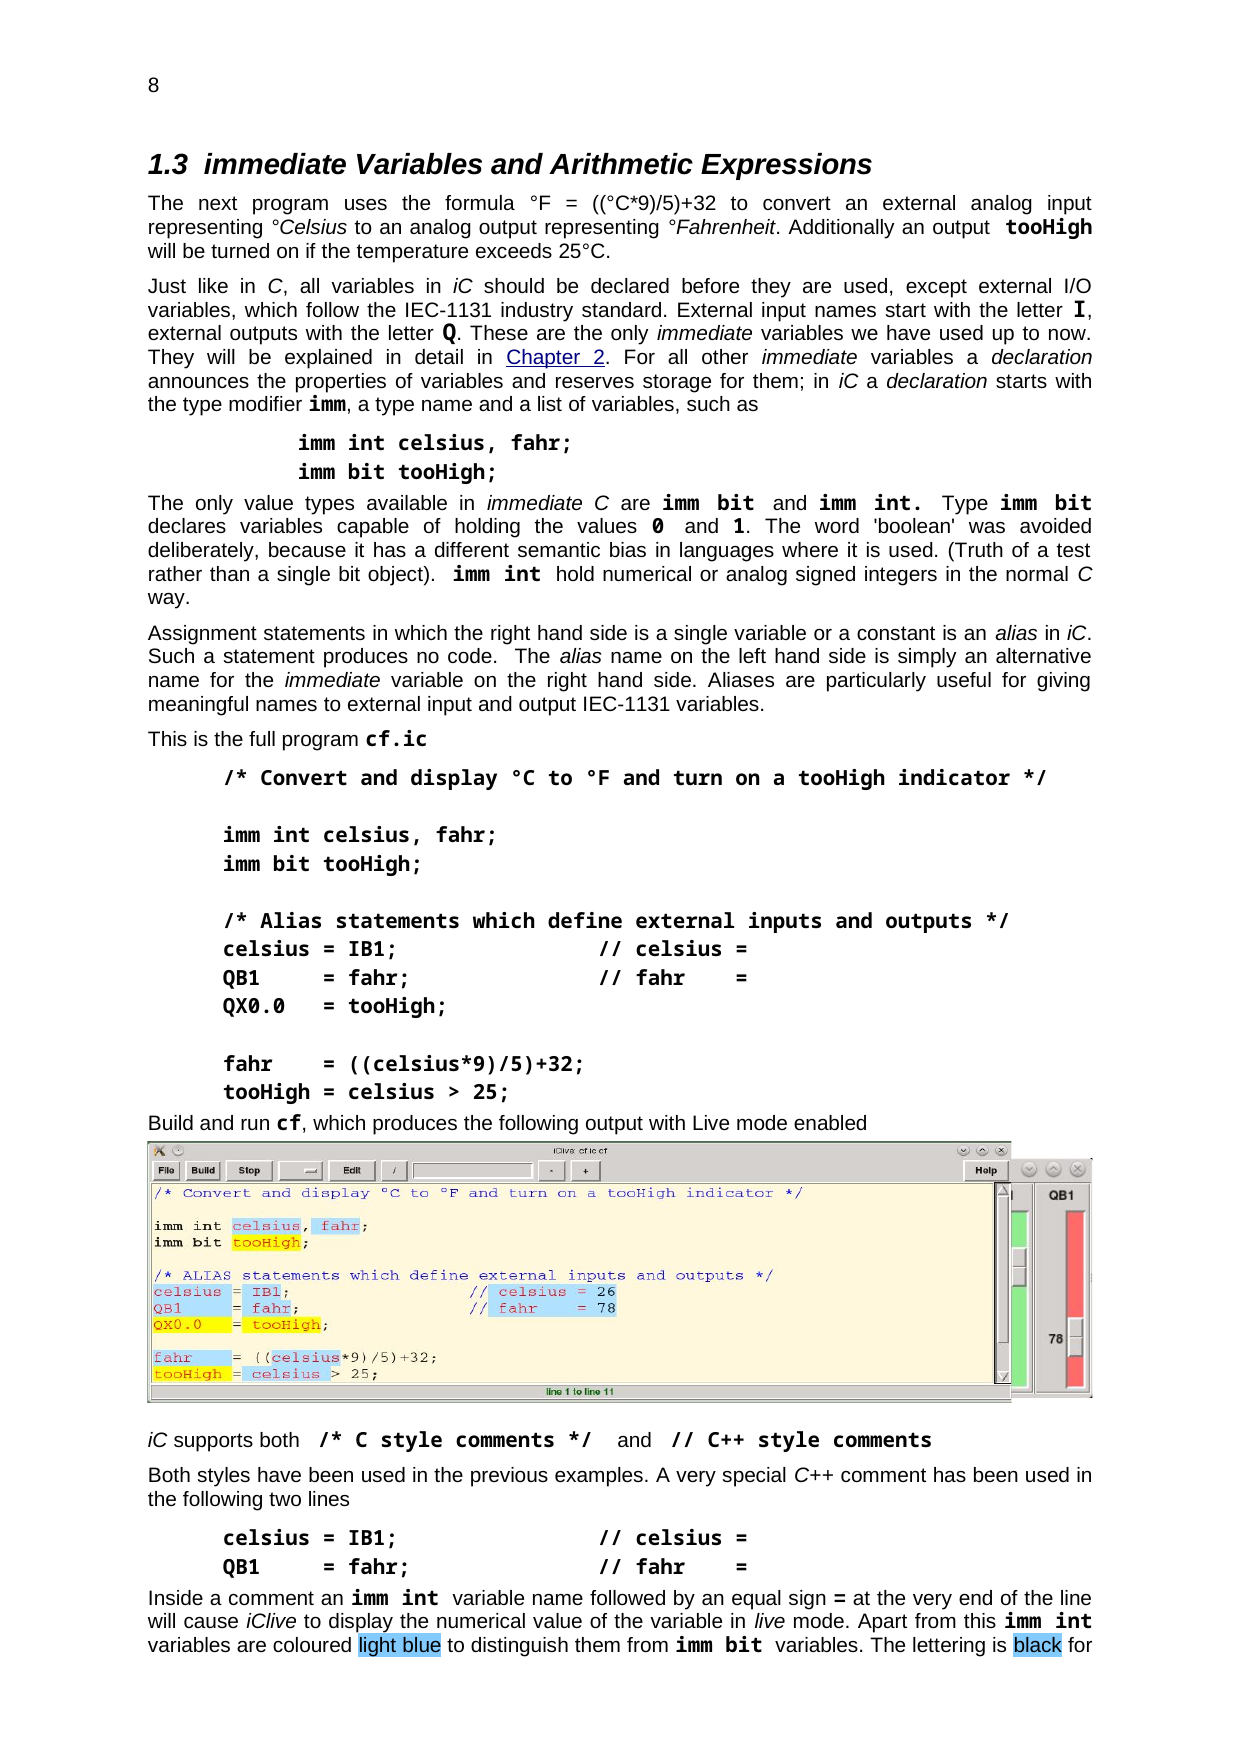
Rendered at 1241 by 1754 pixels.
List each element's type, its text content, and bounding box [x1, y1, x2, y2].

text /* Convert and display °C to °F and turn on a tooHigh indicator */ [223, 763, 1092, 792]
text The only value types available in immediate C are imm bit and imm int. Type imm bit declares variables capable of holding the values 0 and 1. The word 'boolean' was avoided deliberately, because it has a different semantic bias in languages where it is used. (Truth of a test rather than a single bit object). imm int hold numerical or analog signed integers in the normal C way. [148, 491, 1092, 609]
text Build and run cf, which produces the following output with Live mode enabled [148, 1112, 1092, 1135]
text This is the full program cf.ic [148, 728, 1092, 751]
text QB1 = fahr; // fahr = [223, 963, 1092, 991]
text celsius = IB1; // celsius = [223, 1523, 1092, 1552]
text /* Alias statements which define external inputs and outputs */ [223, 906, 1092, 934]
subtitle immediate Variables and Arithmetic Expressions [148, 148, 1092, 180]
text The next program uses the formula °F = ((°C*9)/5)+32 to convert an external analog input representing °Celsius to an analog output representing °Fahrenheit. Additionally an output tooHigh will be turned on if the temperature exceeds 25°C. [148, 192, 1092, 263]
text imm bit tooHigh; [298, 457, 1092, 485]
text celsius = IB1; // celsius = [223, 934, 1092, 963]
text imm int celsius, fahr; [298, 428, 1092, 457]
picture [147, 1141, 1093, 1403]
text Inside a comment an imm int variable name followed by an equal sign = at the very end of the line will cause iClive to display the numerical value of the variable in live mode. Apart from this imm int variables are coloured light blue to distinguish them from imm bit variables. The lettering is black for [148, 1586, 1092, 1657]
text Just like in C, all variables in iC should be declared before they are used, except external I/O variables, which follow the IEC-1131 industry standard. External input names start with the letter I, external outputs with the letter Q. These are the only immediate variables we have used up to now. They will be explained in detail in Chapter 2. For all other immediate variables a declaration announces the properties of variables and reserves storage for them; in iC a declaration starts with the type modifier imm, a type name and a list of variables, such as [148, 275, 1092, 417]
text fahr = ((celsius*9)/5)+32; [223, 1048, 1092, 1077]
text tooHigh = celsius > 25; [223, 1077, 1092, 1106]
text imm bit tooHigh; [223, 849, 1092, 877]
text iC supports both /* C style comments */ and // C++ style comments [147, 1398, 1092, 1452]
text QB1 = fahr; // fahr = [223, 1552, 1092, 1580]
text Both styles have been used in the previous examples. A very special C++ comment has been used in the following two lines [148, 1464, 1092, 1511]
text QX0.0 = tooHigh; [223, 991, 1092, 1020]
text imm int celsius, fahr; [223, 820, 1092, 849]
text Assignment statements in which the right hand side is a single variable or a constant is an alias in iC. Such a statement produces no code. The alias name on the left hand side is simply an alternative name for the immediate variable on the right hand side. Aliases are particularly useful for giving meaningful names to external input and output IEC-1131 variables. [148, 621, 1092, 716]
